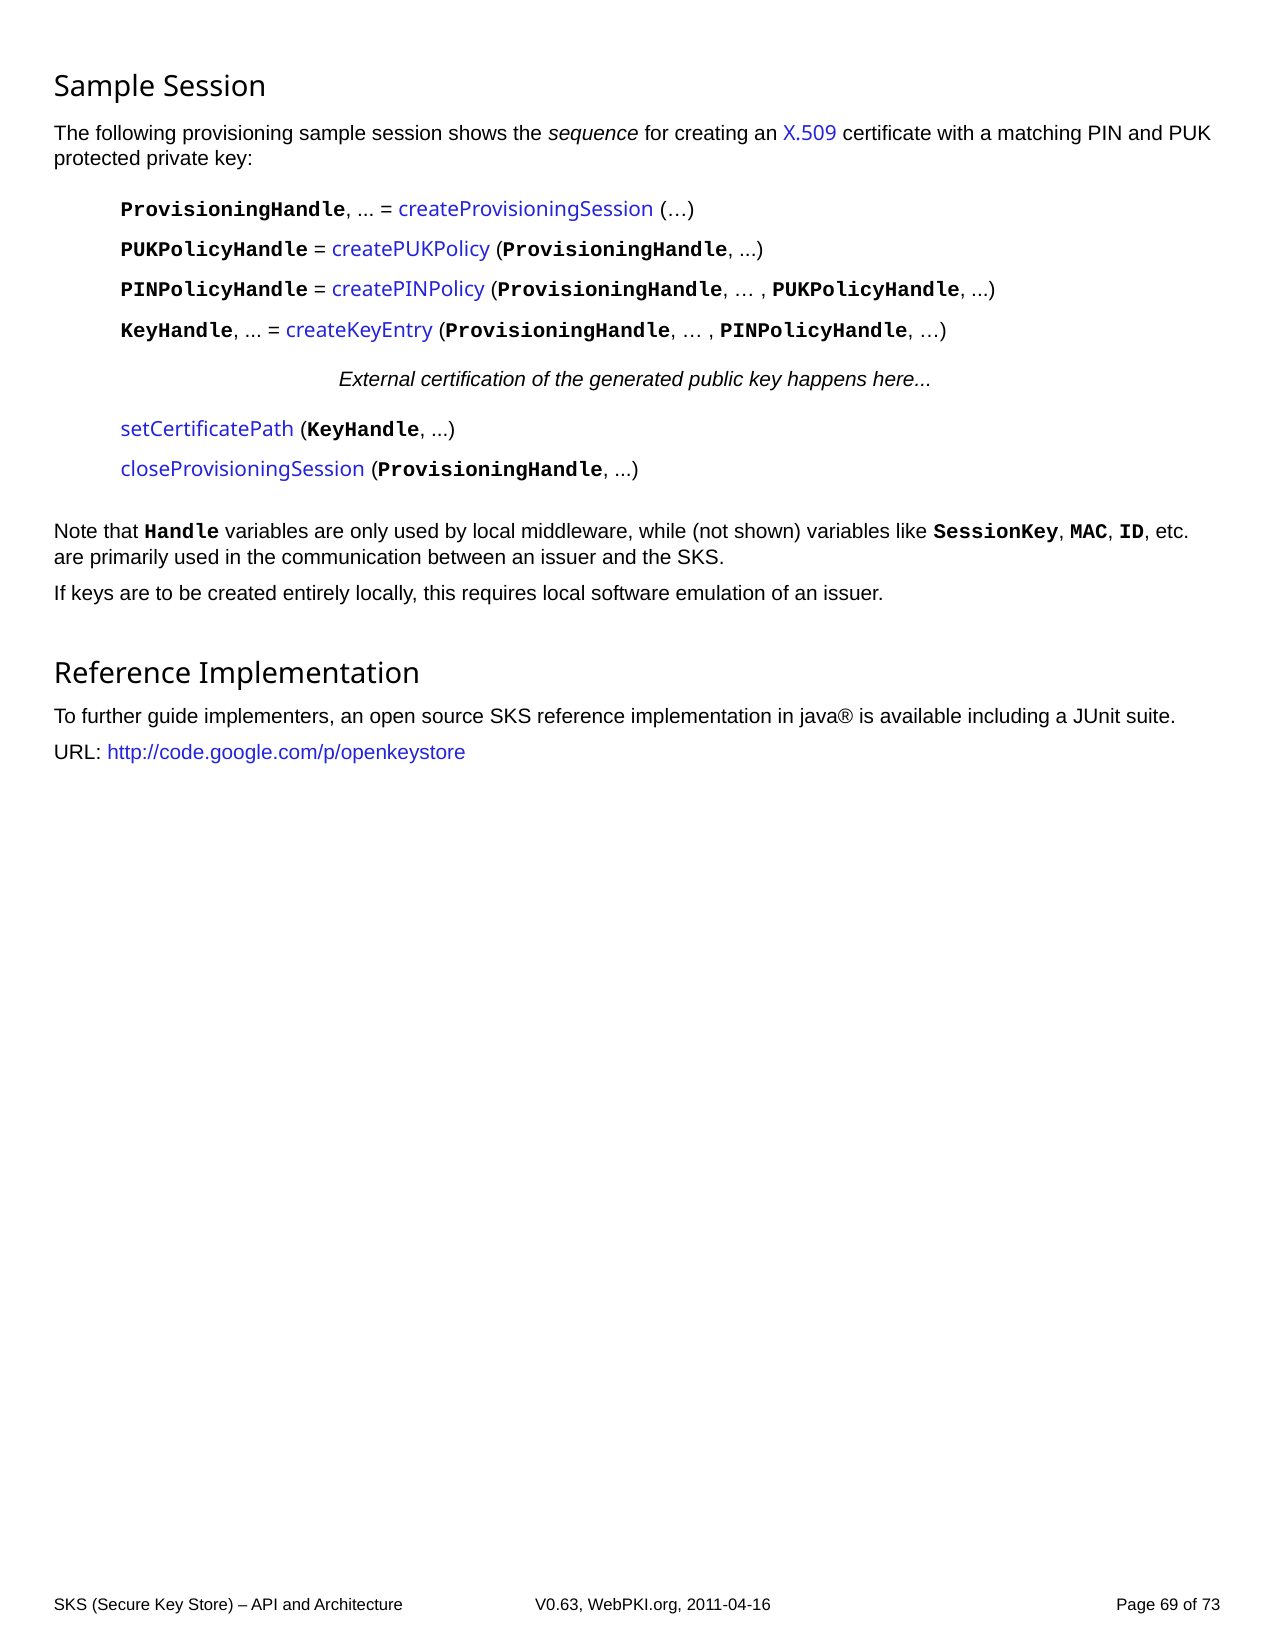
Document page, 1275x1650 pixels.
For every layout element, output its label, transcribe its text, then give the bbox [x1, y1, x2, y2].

text Note that Handle variables are only used by local middleware, while (not shown) variables like SessionKey, MAC, ID, etc. are primarily used in the communication between an issuer and the SKS. [54, 495, 1221, 569]
text PINPolicyHandle = createPINPolicy (ProvisioningHandle, … , PUKPolicyHandle, ...) [120, 274, 1221, 303]
text To further guide implementers, an open source SKS reference implementation in java® is available including a JUnit suite. [54, 704, 1221, 728]
subtitle Reference Implementation [54, 652, 1221, 692]
text KeyHandle, ... = createKeyEntry (ProvisioningHandle, … , PINPolicyHandle, …) [120, 315, 1221, 343]
text External certification of the generated public key happens here... [52, 367, 1221, 391]
text closeProvisioningSession (ProvisioningHandle, ...) [120, 454, 1221, 483]
text ProvisioningHandle, ... = createProvisioningSession (…) [120, 194, 1221, 222]
text setCertificatePath (KeyHandle, ...) [120, 414, 1221, 443]
text URL: http://code.google.com/p/openkeystore [54, 740, 1221, 764]
text PUKPolicyHandle = createPUKPolicy (ProvisioningHandle, ...) [120, 234, 1221, 263]
text The following provisioning sample session shows the sequence for creating an X.509 certificate with a matching PIN and PUK protected private key: [54, 118, 1221, 170]
text If keys are to be created entirely locally, this requires local software emulation of an issuer. [54, 580, 1221, 604]
subtitle Sample Session [54, 66, 1221, 105]
